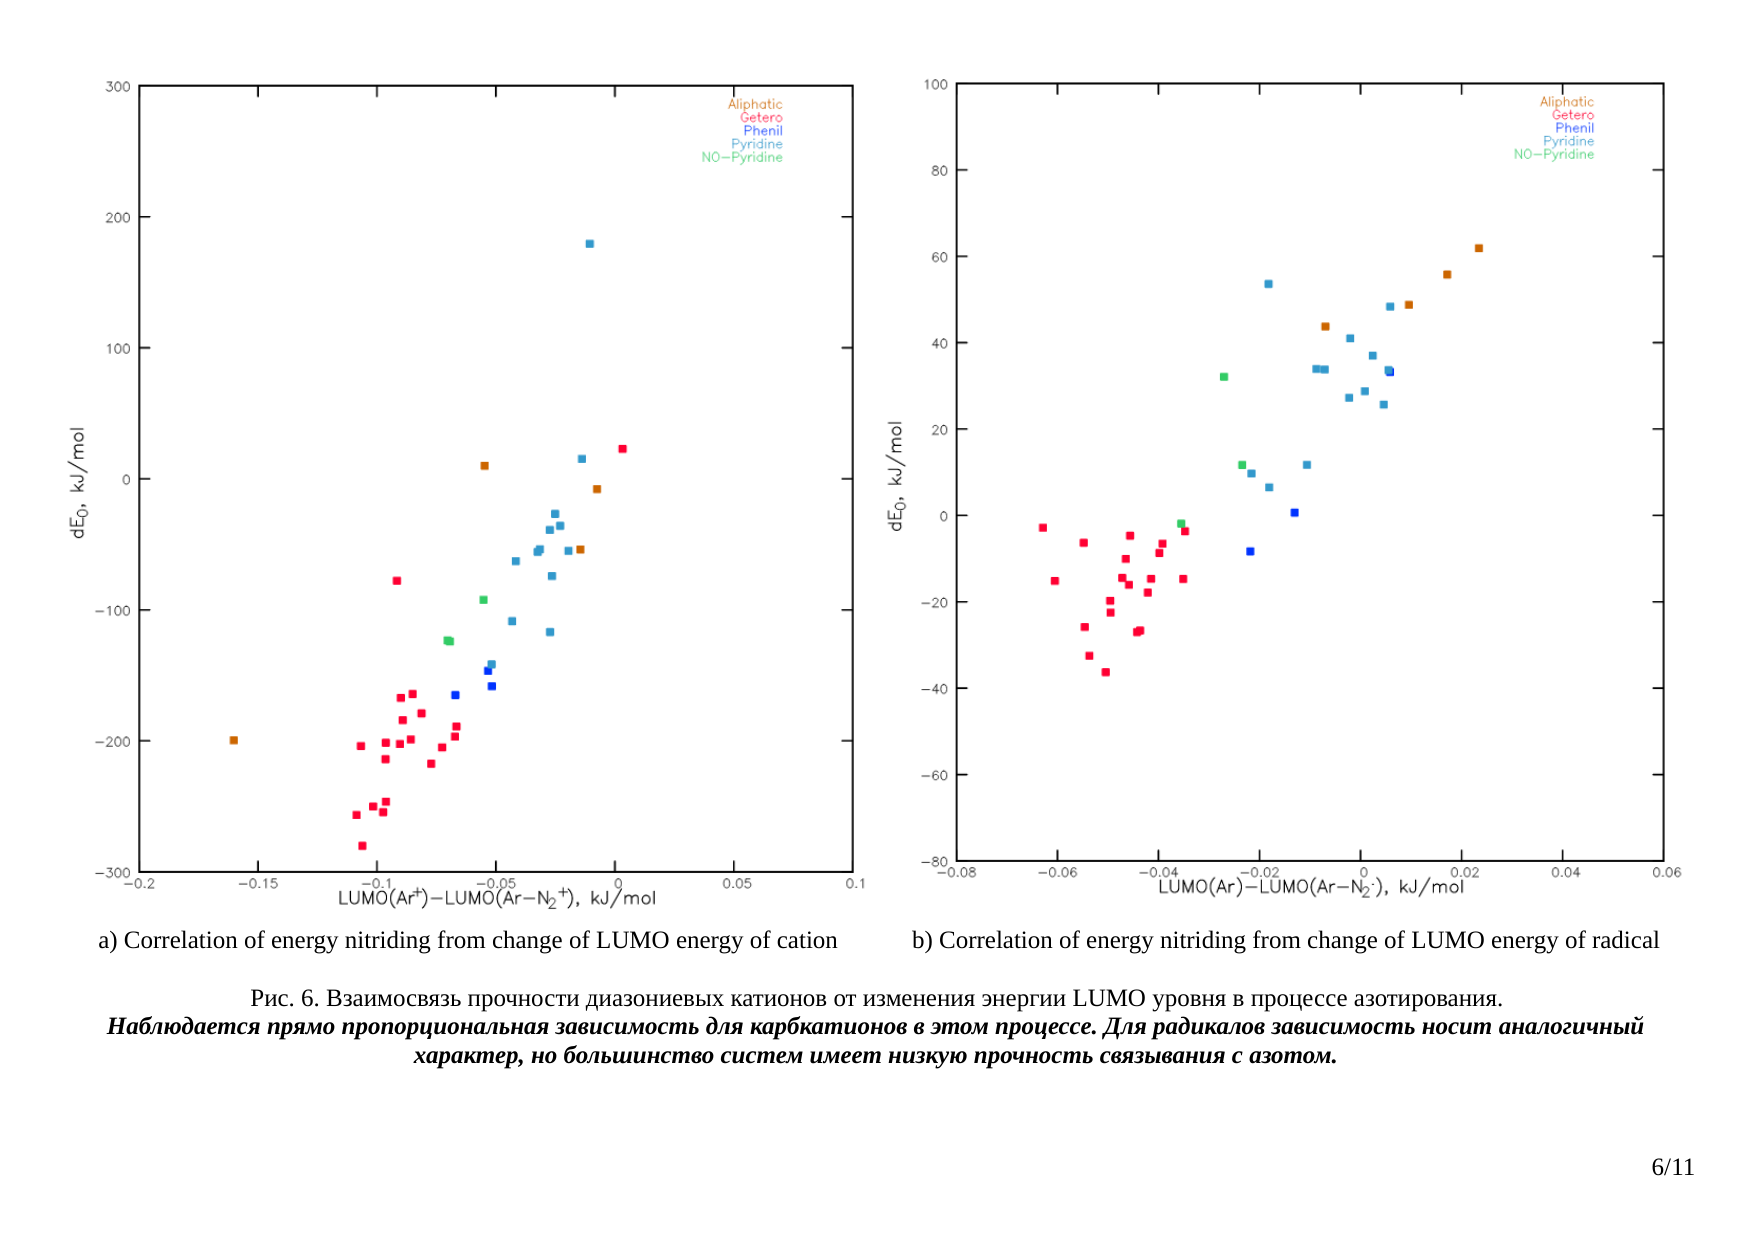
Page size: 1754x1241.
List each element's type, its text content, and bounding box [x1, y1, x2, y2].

table_cell Рис. 6. Взаимосвязь прочности диазониевых катионов от изменения энергии LUMO уровня в процессе азотирования. Наблюдается прямо пропорциональная зависимость для карбкатионов в этом процессе. Для радикалов зависимость носит аналогичный характер, но большинство систем имеет низкую прочность связывания с азотом. [59, 983, 1695, 1069]
table_cell b) Correlation of energy nitriding from change of LUMO energy of radical [877, 925, 1695, 983]
table_header [877, 906, 1695, 925]
picture [59, 73, 1695, 926]
table_cell a) Correlation of energy nitriding from change of LUMO energy of cation [59, 926, 877, 983]
